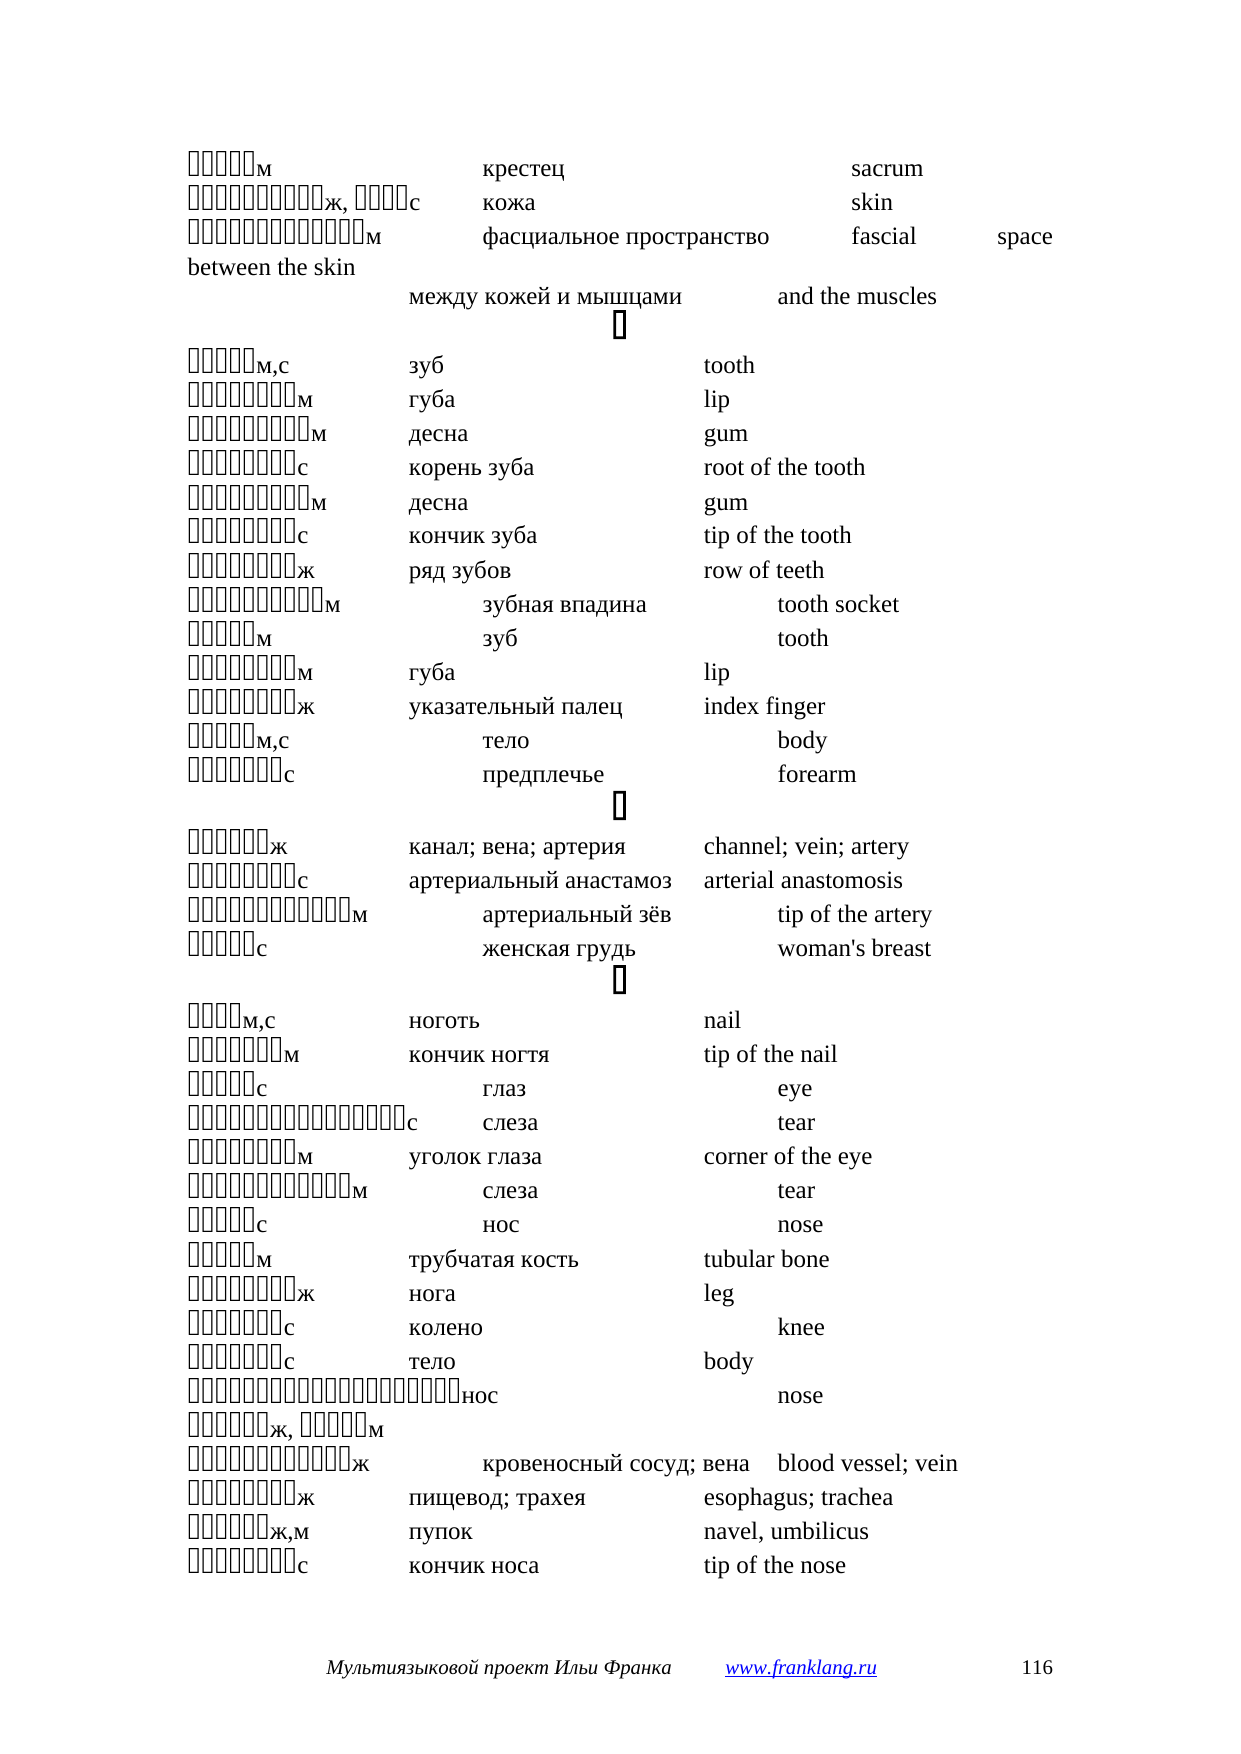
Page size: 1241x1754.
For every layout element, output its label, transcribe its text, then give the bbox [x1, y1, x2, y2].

text с глаз eye [187, 1071, 1053, 1105]
text м десна gum [187, 484, 1053, 518]
text ж, м [187, 1411, 1053, 1445]
text м фасциальное пространство fascial space between the skin [187, 218, 1053, 281]
text  [187, 964, 1053, 1002]
text ж пищевод; трахея esophagus; trachea [187, 1479, 1053, 1513]
text м губа lip [187, 654, 1053, 688]
text с кончик носа tip of the nose [187, 1547, 1053, 1582]
text ж канал; вена; артерия channel; vein; artery [187, 828, 1053, 862]
text м,с зуб tooth [187, 348, 1053, 382]
text м трубчатая кость tubular bone [187, 1241, 1053, 1275]
text нос nose [187, 1377, 1053, 1411]
text м,с ноготь nail [187, 1002, 1053, 1037]
text м зуб tooth [187, 620, 1053, 654]
text м зубная впадина tooth socket [187, 586, 1053, 620]
text м слеза tear [187, 1173, 1053, 1207]
text  [187, 310, 1053, 348]
text ж, с кожа skin [187, 184, 1053, 218]
text ж указательный палец index finger [187, 688, 1053, 722]
text с артериальный анастамоз arterial anastomosis [187, 862, 1053, 896]
text с слеза tear [187, 1105, 1053, 1139]
text с кончик зуба tip of the tooth [187, 518, 1053, 552]
text с нос nose [187, 1207, 1053, 1241]
text ж,м пупок navel, umbilicus [187, 1513, 1053, 1547]
text м,с тело body [187, 722, 1053, 756]
text м уголок глаза corner of the eye [187, 1139, 1053, 1173]
text м крестец sacrum [187, 150, 1053, 184]
text  [187, 790, 1053, 828]
text м губа lip [187, 382, 1053, 416]
text м десна gum [187, 416, 1053, 450]
text ж ряд зубов row of teeth [187, 552, 1053, 586]
text м артериальный зёв tip of the artery [187, 896, 1053, 931]
text между кожей и мышцами and the muscles [187, 281, 1053, 310]
text с колено knee [187, 1309, 1053, 1343]
text с корень зуба root of the tooth [187, 450, 1053, 484]
text ж нога leg [187, 1275, 1053, 1309]
text ж кровеносный сосуд; вена blood vessel; vein [187, 1445, 1053, 1479]
text м кончик ногтя tip of the nail [187, 1037, 1053, 1071]
text с женская грудь woman's breast [187, 931, 1053, 964]
text с тело body [187, 1343, 1053, 1377]
text с предплечье forearm [187, 756, 1053, 790]
